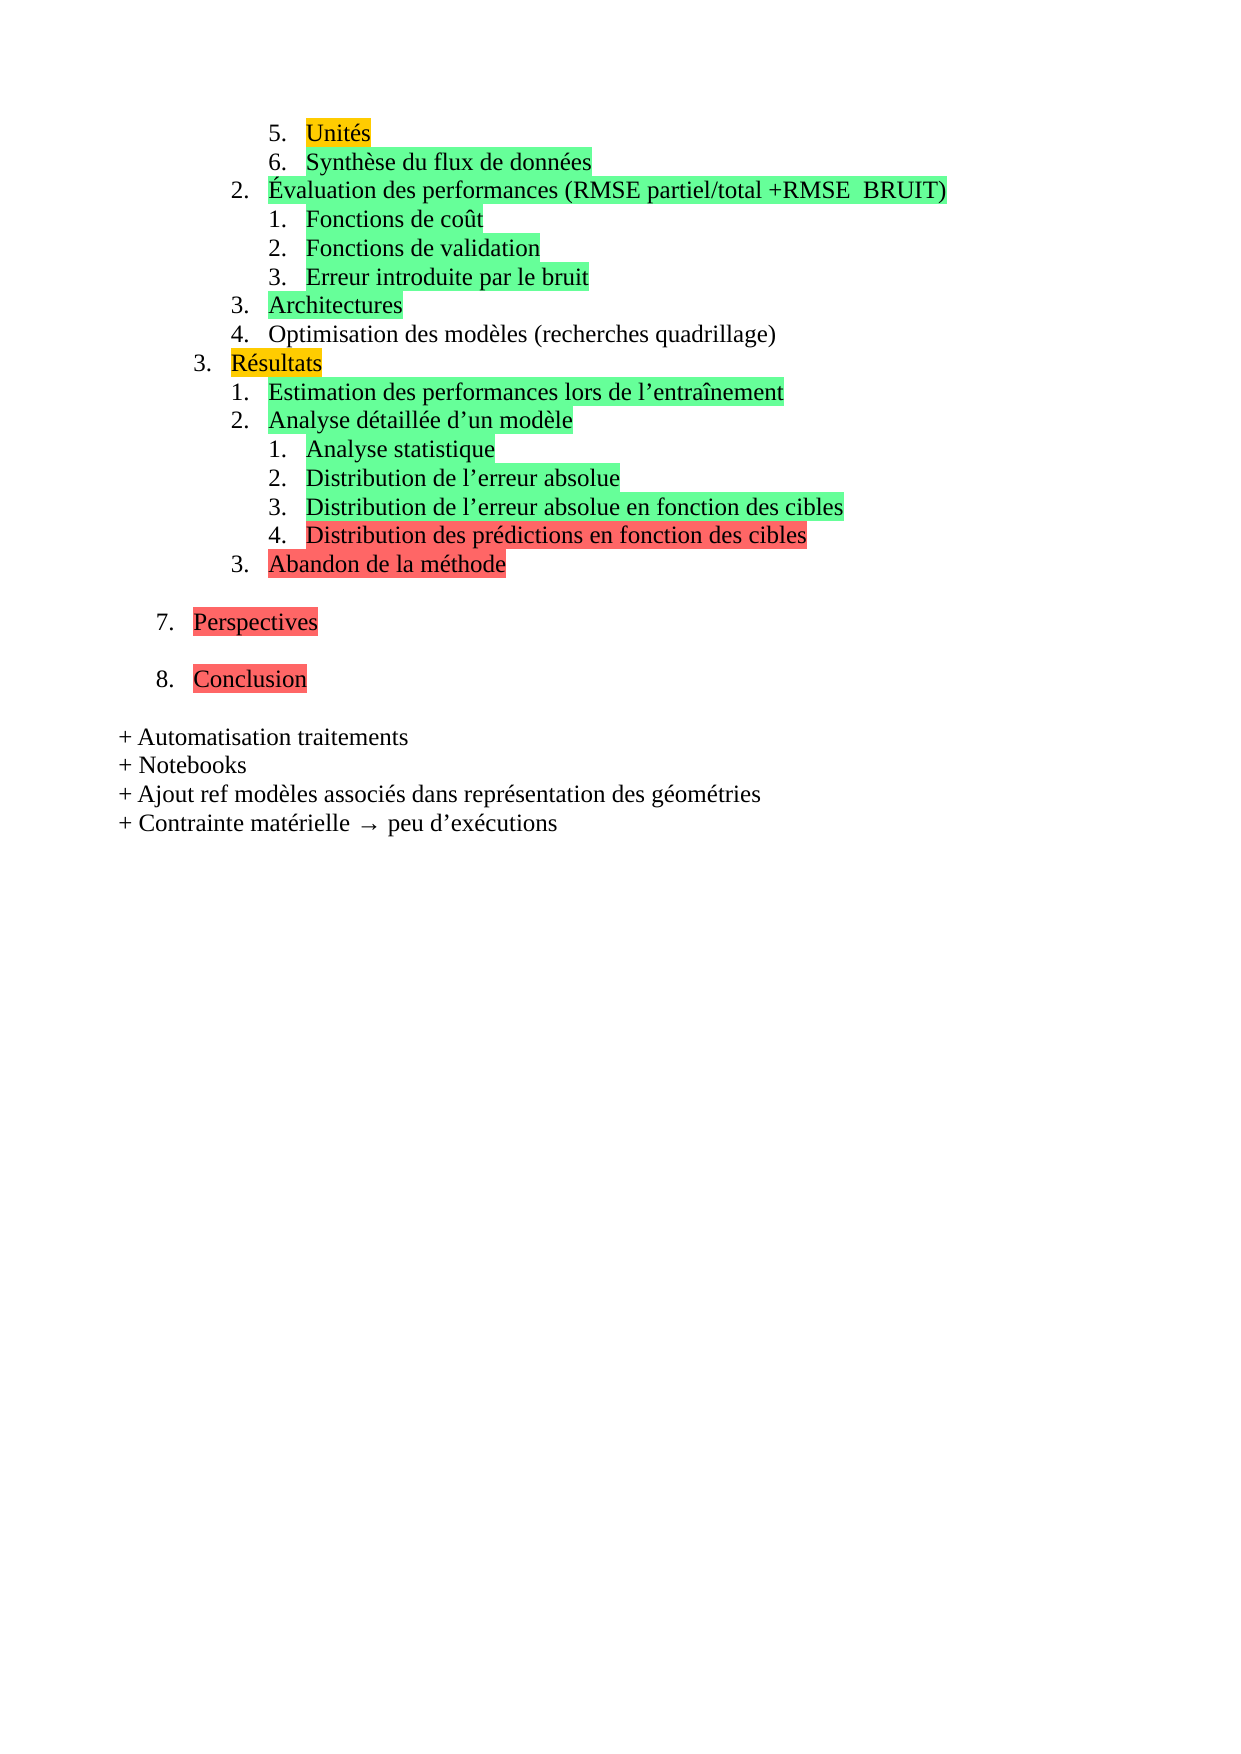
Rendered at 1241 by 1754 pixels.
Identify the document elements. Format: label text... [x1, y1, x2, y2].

list Analyse statistique [268, 434, 1122, 463]
list Erreur introduite par le bruit [268, 262, 1122, 291]
list Fonctions de validation [268, 233, 1122, 262]
list Fonctions de coût [268, 204, 1122, 233]
list Évaluation des performances (RMSE partiel/total +RMSE BRUIT) [231, 176, 1122, 204]
list Synthèse du flux de données [268, 147, 1122, 176]
text + Ajout ref modèles associés dans représentation des géométries [118, 779, 1122, 808]
text + Notebooks [118, 751, 1122, 779]
list Distribution des prédictions en fonction des cibles [268, 521, 1122, 549]
list Analyse détaillée d’un modèle [231, 406, 1122, 434]
text + Contrainte matérielle → peu d’exécutions [118, 808, 1122, 837]
list Distribution de l’erreur absolue [268, 463, 1122, 492]
list Optimisation des modèles (recherches quadrillage) [231, 319, 1122, 348]
list Perspectives [156, 607, 1122, 636]
list Abandon de la méthode [231, 549, 1122, 578]
list Conclusion [156, 664, 1122, 693]
list Architectures [231, 291, 1122, 319]
text + Automatisation traitements [118, 722, 1122, 751]
list Unités [268, 118, 1122, 147]
list Résultats [193, 348, 1122, 377]
list Distribution de l’erreur absolue en fonction des cibles [268, 492, 1122, 521]
list Estimation des performances lors de l’entraînement [231, 377, 1122, 406]
